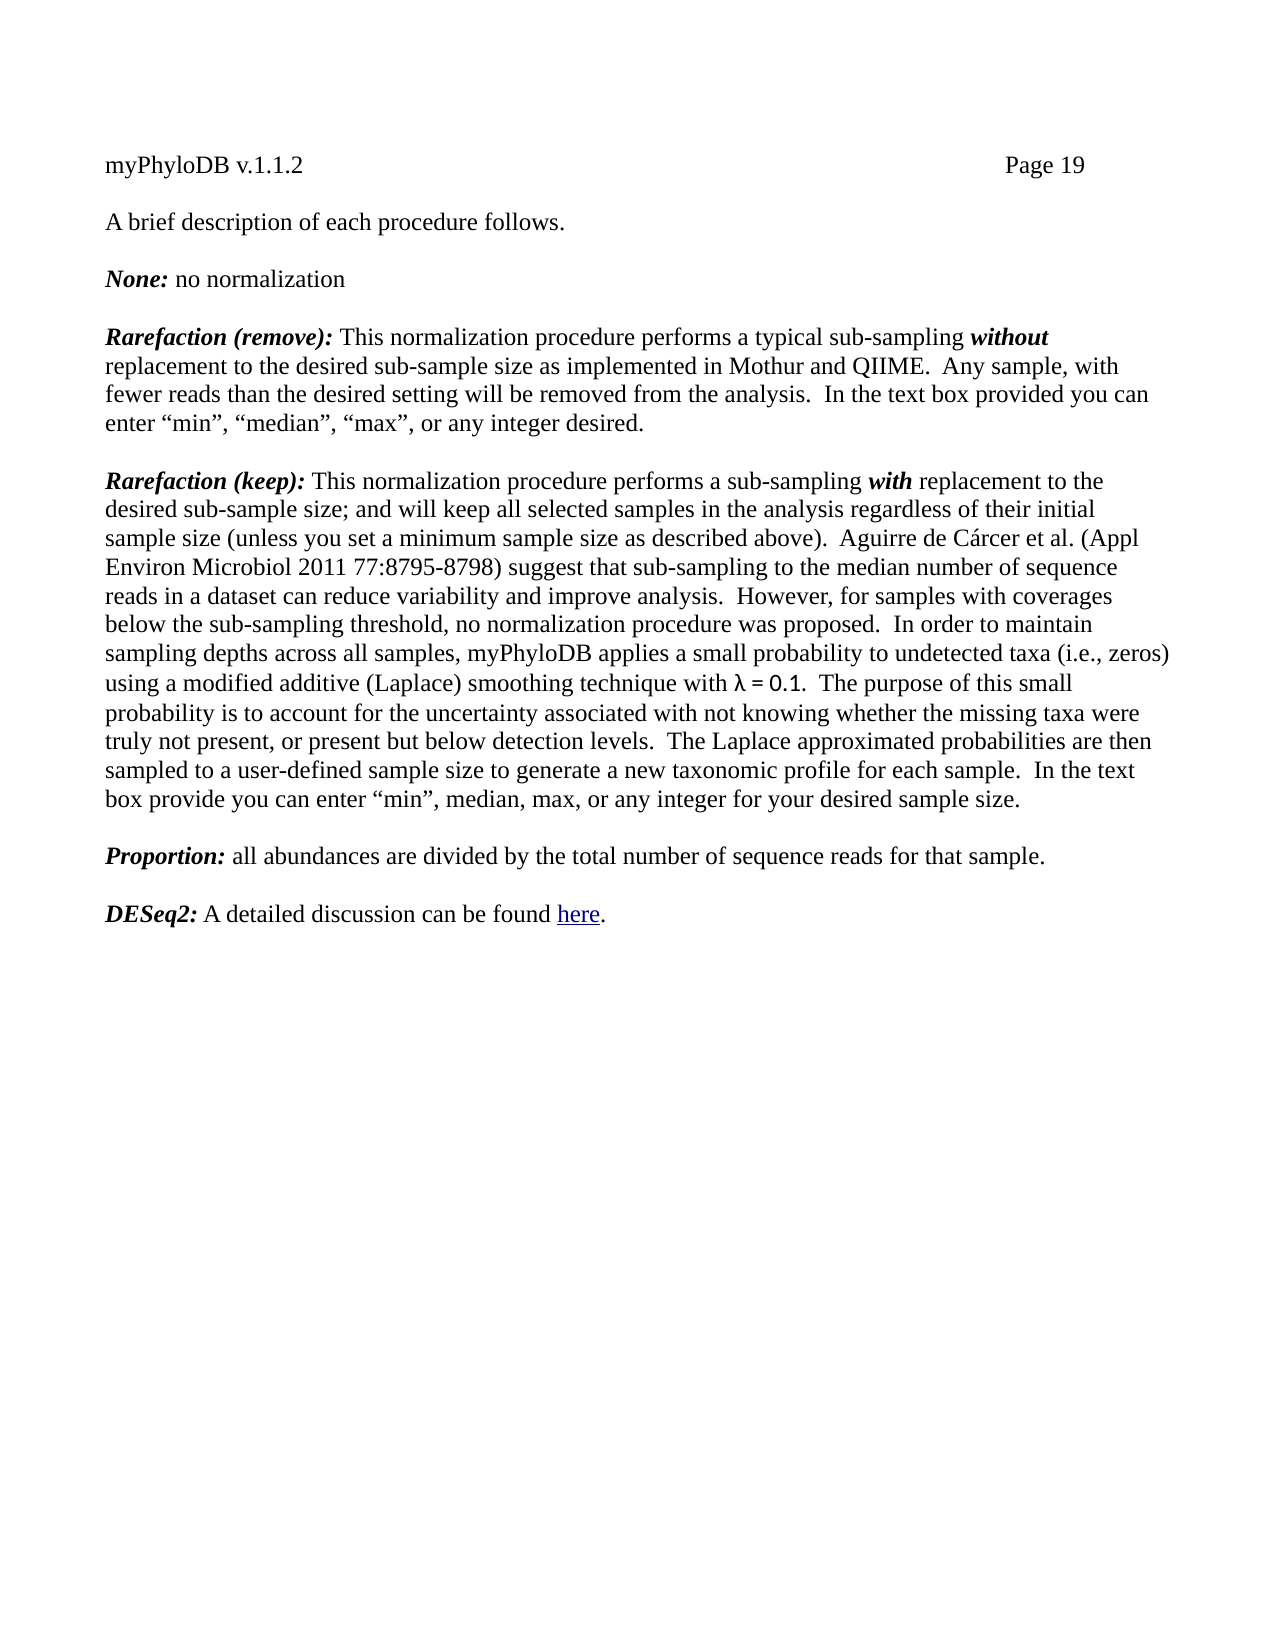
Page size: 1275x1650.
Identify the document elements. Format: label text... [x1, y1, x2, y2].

text None: no normalization [105, 264, 1170, 293]
text DESeq2: A detailed discussion can be found here. [105, 899, 1170, 928]
text Proportion: all abundances are divided by the total number of sequence reads for that sample. [105, 841, 1170, 870]
text Rarefaction (keep): This normalization procedure performs a sub-sampling with replacement to the desired sub-sample size; and will keep all selected samples in the analysis regardless of their initial sample size (unless you set a minimum sample size as described above). Aguirre de Cárcer et al. (Appl Environ Microbiol 2011 77:8795-8798) suggest that sub-sampling to the median number of sequence reads in a dataset can reduce variability and improve analysis. However, for samples with coverages below the sub-sampling threshold, no normalization procedure was proposed. In order to maintain sampling depths across all samples, myPhyloDB applies a small probability to undetected taxa (i.e., zeros) using a modified additive (Laplace) smoothing technique with λ = 0.1. The purpose of this small probability is to account for the uncertainty associated with not knowing whether the missing taxa were truly not present, or present but below detection levels. The Laplace approximated probabilities are then sampled to a user-defined sample size to generate a new taxonomic profile for each sample. In the text box provide you can enter “min”, median, max, or any integer for your desired sample size. [105, 466, 1170, 813]
text A brief description of each procedure follows. [105, 207, 1170, 236]
text Rarefaction (remove): This normalization procedure performs a typical sub-sampling without replacement to the desired sub-sample size as implemented in Mothur and QIIME. Any sample, with fewer reads than the desired setting will be removed from the analysis. In the text box provided you can enter “min”, “median”, “max”, or any integer desired. [105, 322, 1170, 437]
